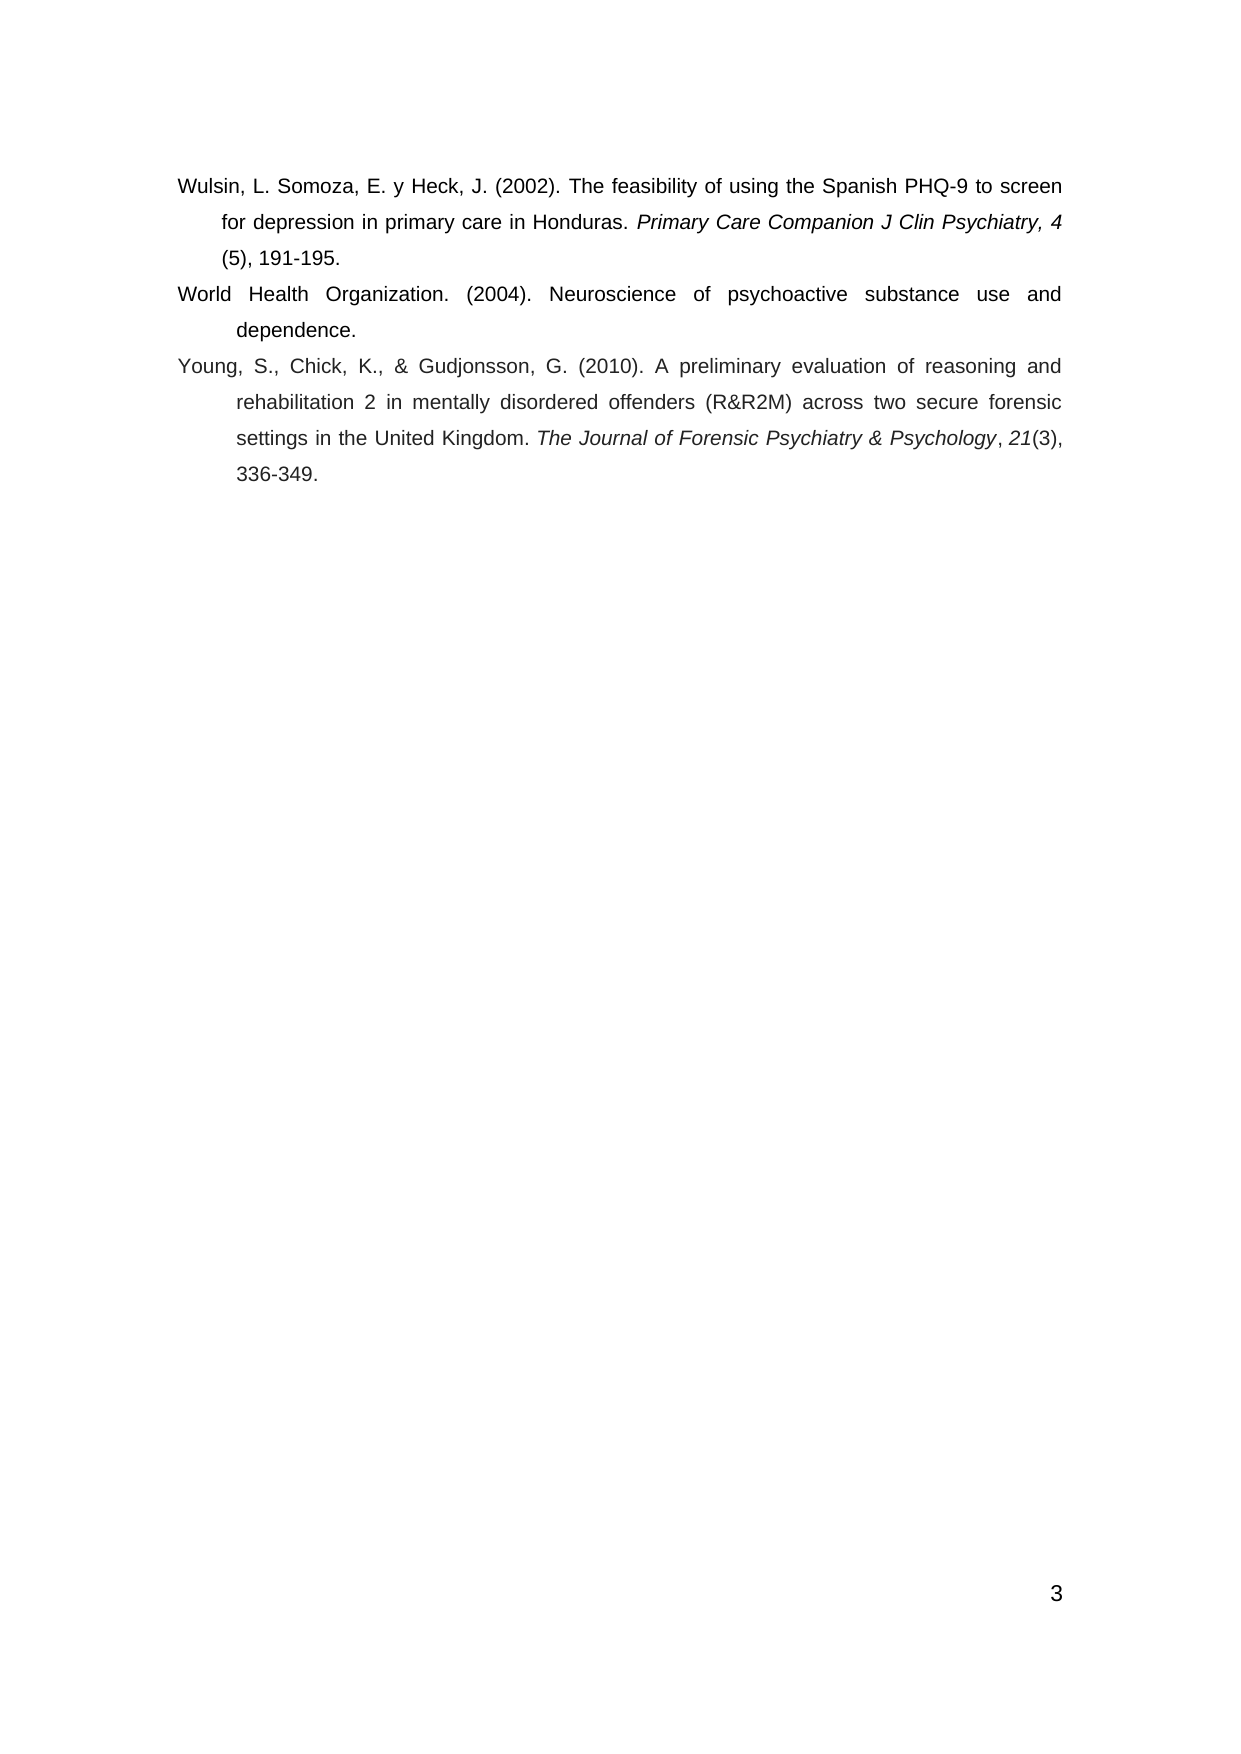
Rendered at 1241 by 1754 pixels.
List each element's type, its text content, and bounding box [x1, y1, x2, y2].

text World Health Organization. (2004). Neuroscience of psychoactive substance use and dependence. [177, 282, 1063, 342]
text Wulsin, L. Somoza, E. y Heck, J. (2002). The feasibility of using the Spanish PHQ-9 to screen for depression in primary care in Honduras. Primary Care Companion J Clin Psychiatry, 4 (5), 191-195. [177, 174, 1063, 270]
text Young, S., Chick, K., & Gudjonsson, G. (2010). A preliminary evaluation of reasoning and rehabilitation 2 in mentally disordered offenders (R&R2M) across two secure forensic settings in the United Kingdom. The Journal of Forensic Psychiatry & Psychology, 21(3), 336-349. [177, 354, 1063, 485]
